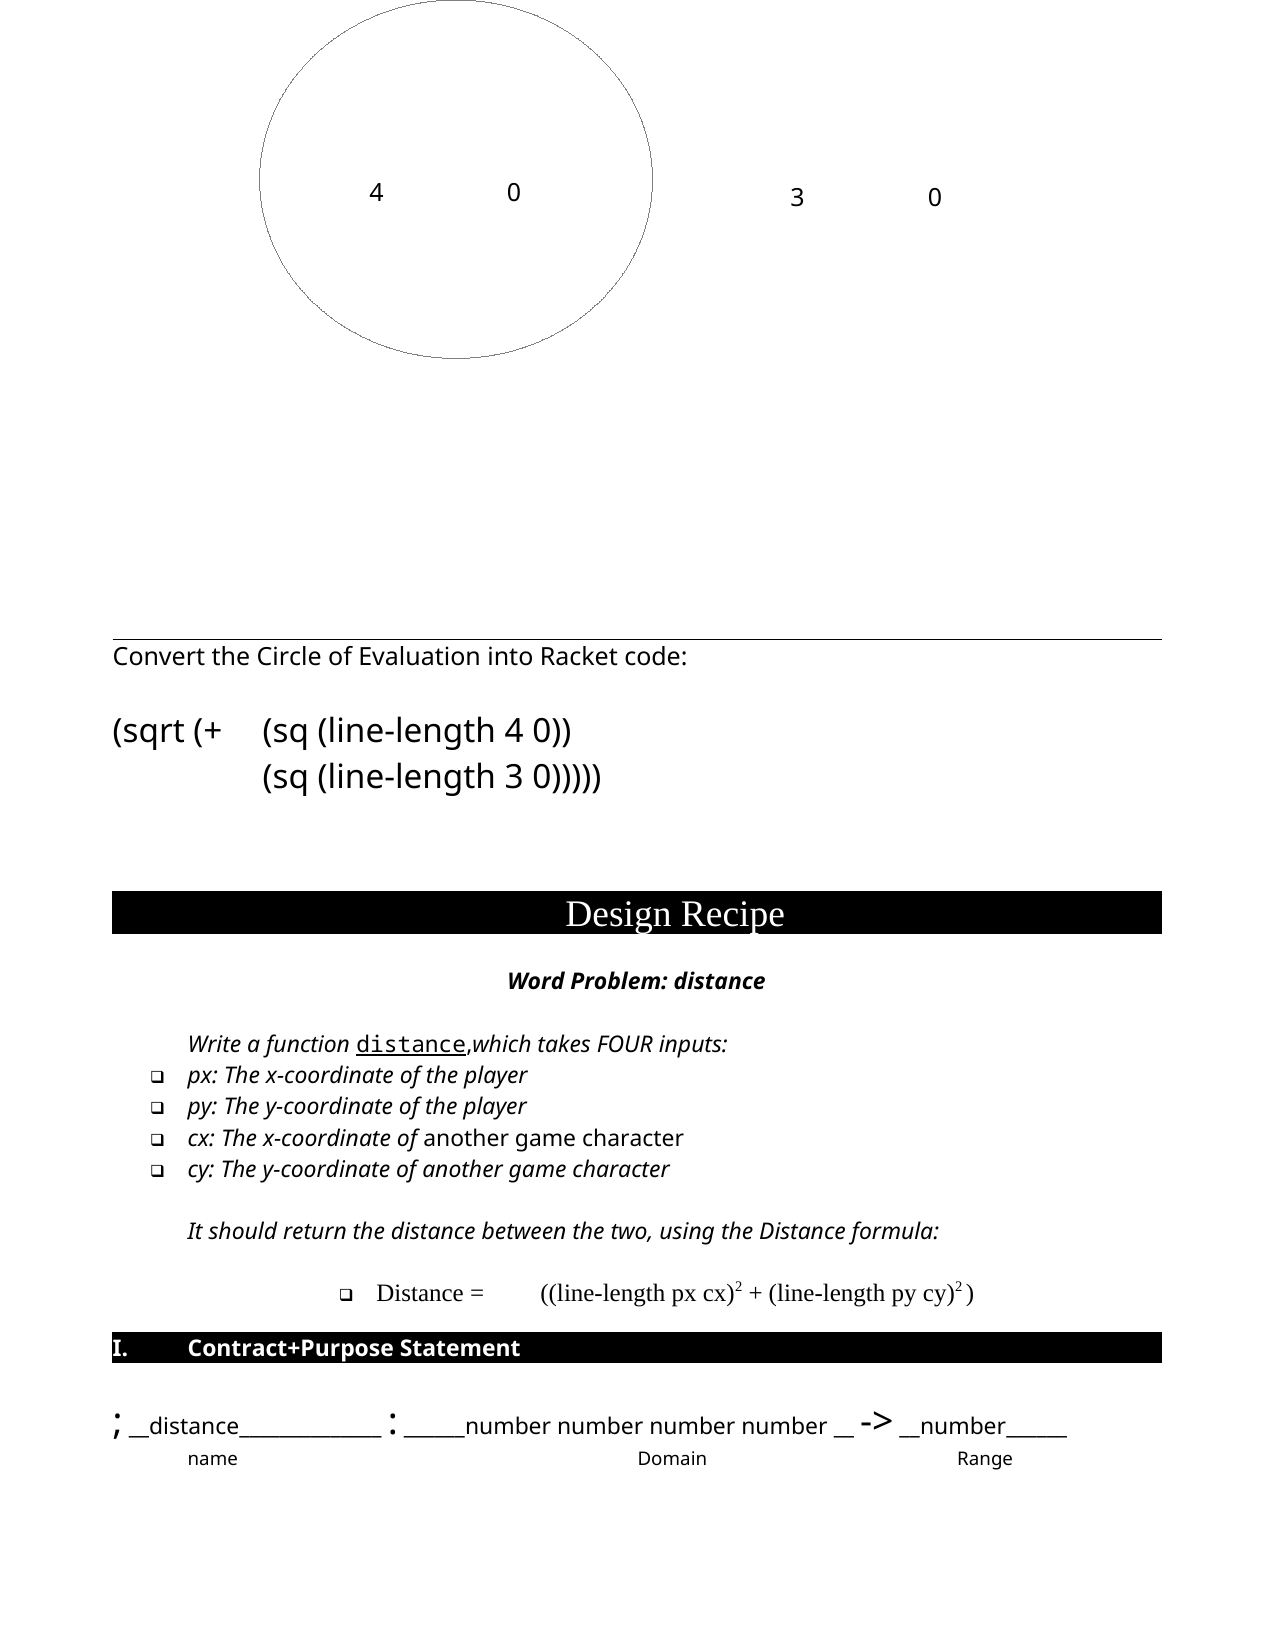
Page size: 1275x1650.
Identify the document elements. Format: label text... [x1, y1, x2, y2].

text Convert the Circle of Evaluation into Racket code: [112, 640, 1162, 673]
text (sqrt (+ (sq (line-length 4 0)) [112, 707, 1162, 752]
list cx: The x-coordinate of another game character [150, 1122, 1162, 1153]
list It should return the distance between the two, using the Distance formula: [150, 1215, 1162, 1278]
list py: The y-coordinate of the player [150, 1090, 1162, 1122]
text name Domain Range [112, 1445, 1162, 1471]
subtitle Design Recipe [112, 891, 1162, 934]
list Write a function distance,which takes FOUR inputs: [150, 1028, 1162, 1059]
list cy: The y-coordinate of another game character [150, 1153, 1162, 1184]
subtitle Contract+Purpose Statement [112, 1332, 1162, 1363]
text (sq (line-length 3 0))))) [112, 752, 1162, 798]
text Word Problem: distance [112, 965, 1162, 997]
list px: The x-coordinate of the player [150, 1059, 1162, 1090]
text ; __distance______________ : ______number number number number __ -> __number______ [112, 1394, 1162, 1445]
list Distance = ((line-length px cx)2 + (line-length py cy)2 ) [150, 1278, 1162, 1307]
